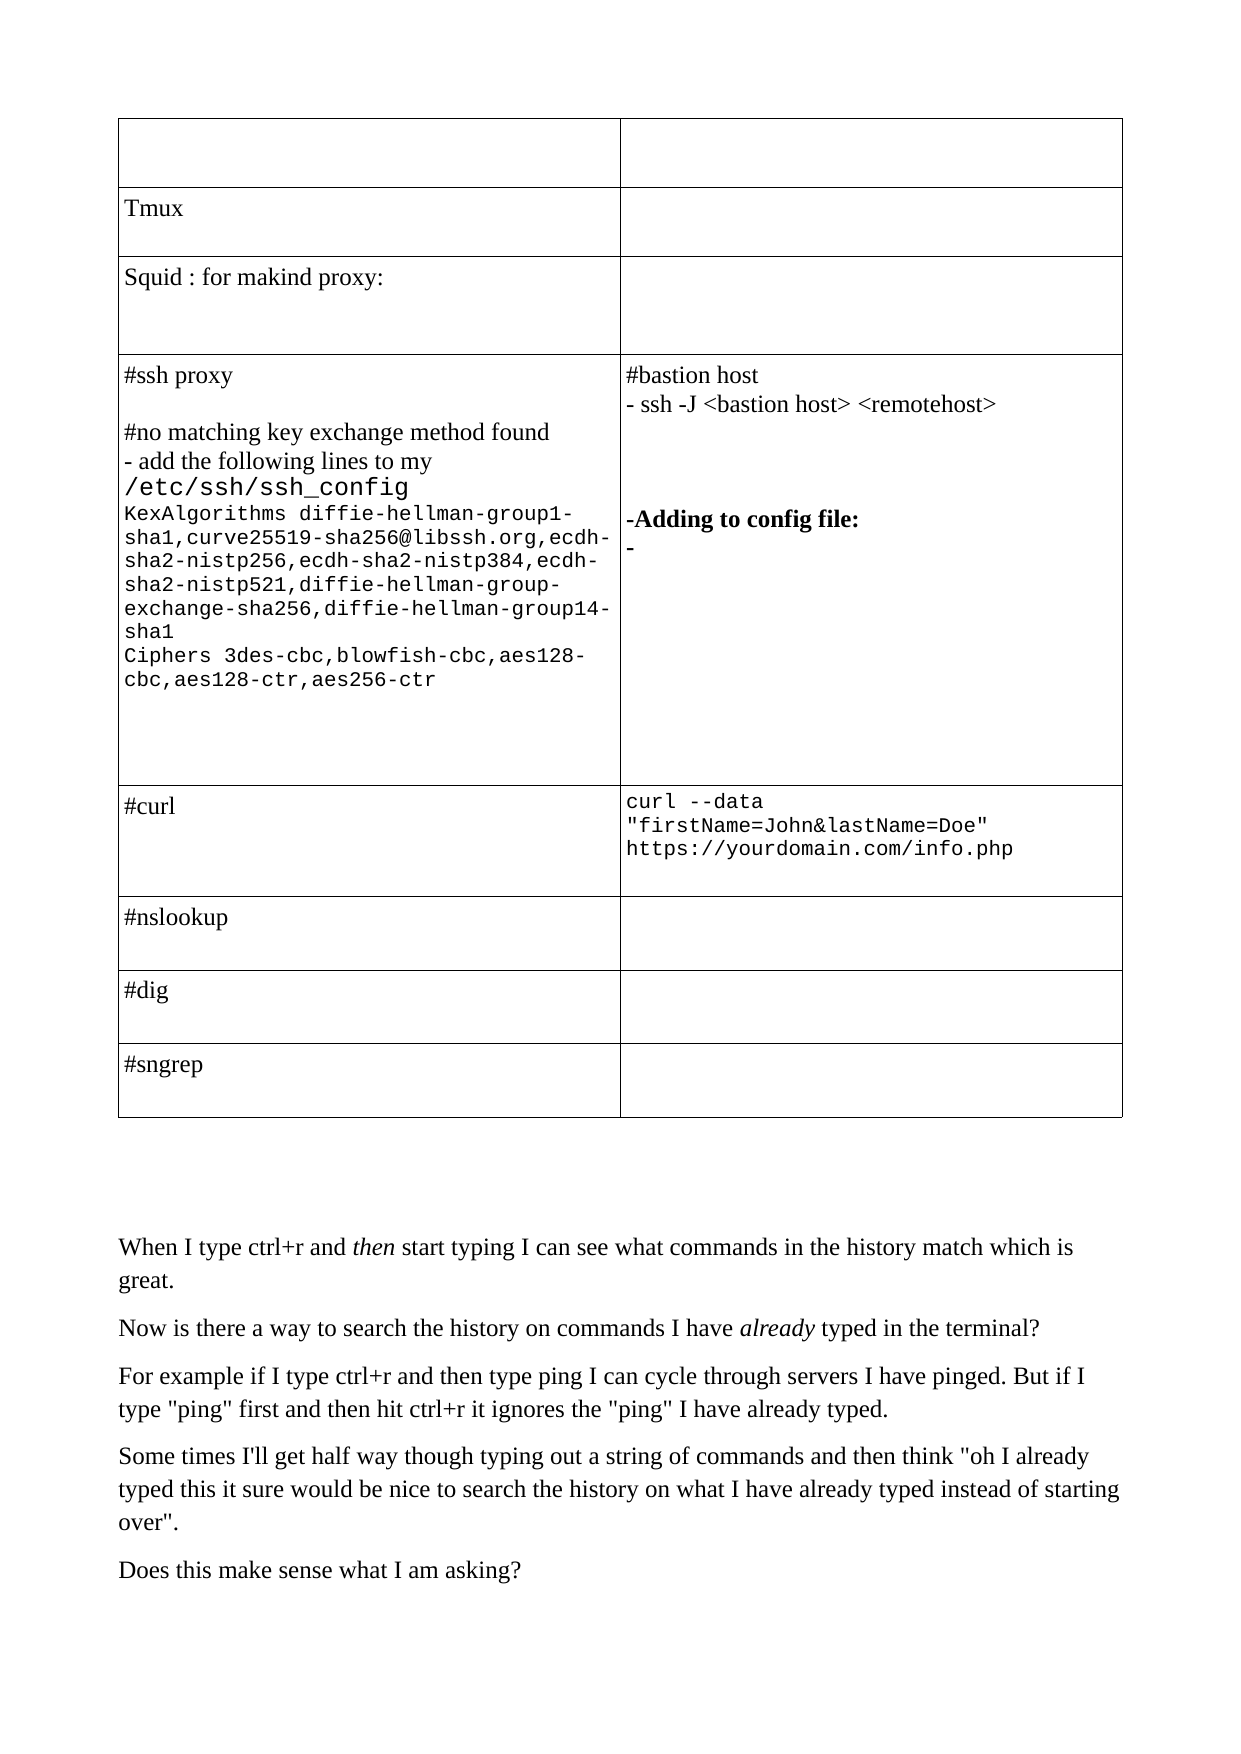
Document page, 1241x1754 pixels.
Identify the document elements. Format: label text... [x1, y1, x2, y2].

table_cell Squid : for makind proxy: [119, 257, 620, 354]
table_cell [621, 257, 1122, 354]
text Does this make sense what I am asking? [118, 1555, 1122, 1584]
table_cell #curl [119, 786, 620, 896]
table_cell #nslookup [119, 897, 620, 970]
text When I type ctrl+r and then start typing I can see what commands in the history match which is great. [118, 1232, 1122, 1294]
table_cell #ssh proxy #no matching key exchange method found - add the following lines to my /etc/ssh/ssh_config KexAlgorithms diffie-hellman-group1-sha1,curve25519-sha256@libssh.org,ecdh-sha2-nistp256,ecdh-sha2-nistp384,ecdh-sha2-nistp521,diffie-hellman-group-exchange-sha256,diffie-hellman-group14-sha1 Ciphers 3des-cbc,blowfish-cbc,aes128-cbc,aes128-ctr,aes256-ctr [119, 355, 620, 785]
table_cell curl --data "firstName=John&lastName=Doe" https://yourdomain.com/info.php [621, 786, 1122, 896]
table_cell #dig [119, 971, 620, 1043]
text Some times I'll get half way though typing out a string of commands and then think "oh I already typed this it sure would be nice to search the history on what I have already typed instead of starting over". [118, 1441, 1122, 1536]
table_cell [621, 897, 1122, 970]
table_cell [621, 119, 1122, 187]
text For example if I type ctrl+r and then type ping I can cycle through servers I have pinged. But if I type "ping" first and then hit ctrl+r it ignores the "ping" I have already typed. [118, 1361, 1122, 1422]
table_cell Tmux [119, 188, 620, 256]
text Now is there a way to search the history on commands I have already typed in the terminal? [118, 1313, 1122, 1342]
table_cell #bastion host - ssh -J <bastion host> <remotehost> -Adding to config file: - [621, 355, 1122, 785]
table_cell #sngrep [119, 1044, 620, 1117]
table_cell [621, 971, 1122, 1043]
table_cell [621, 188, 1122, 256]
table_cell [621, 1044, 1122, 1117]
table_cell [119, 119, 620, 187]
